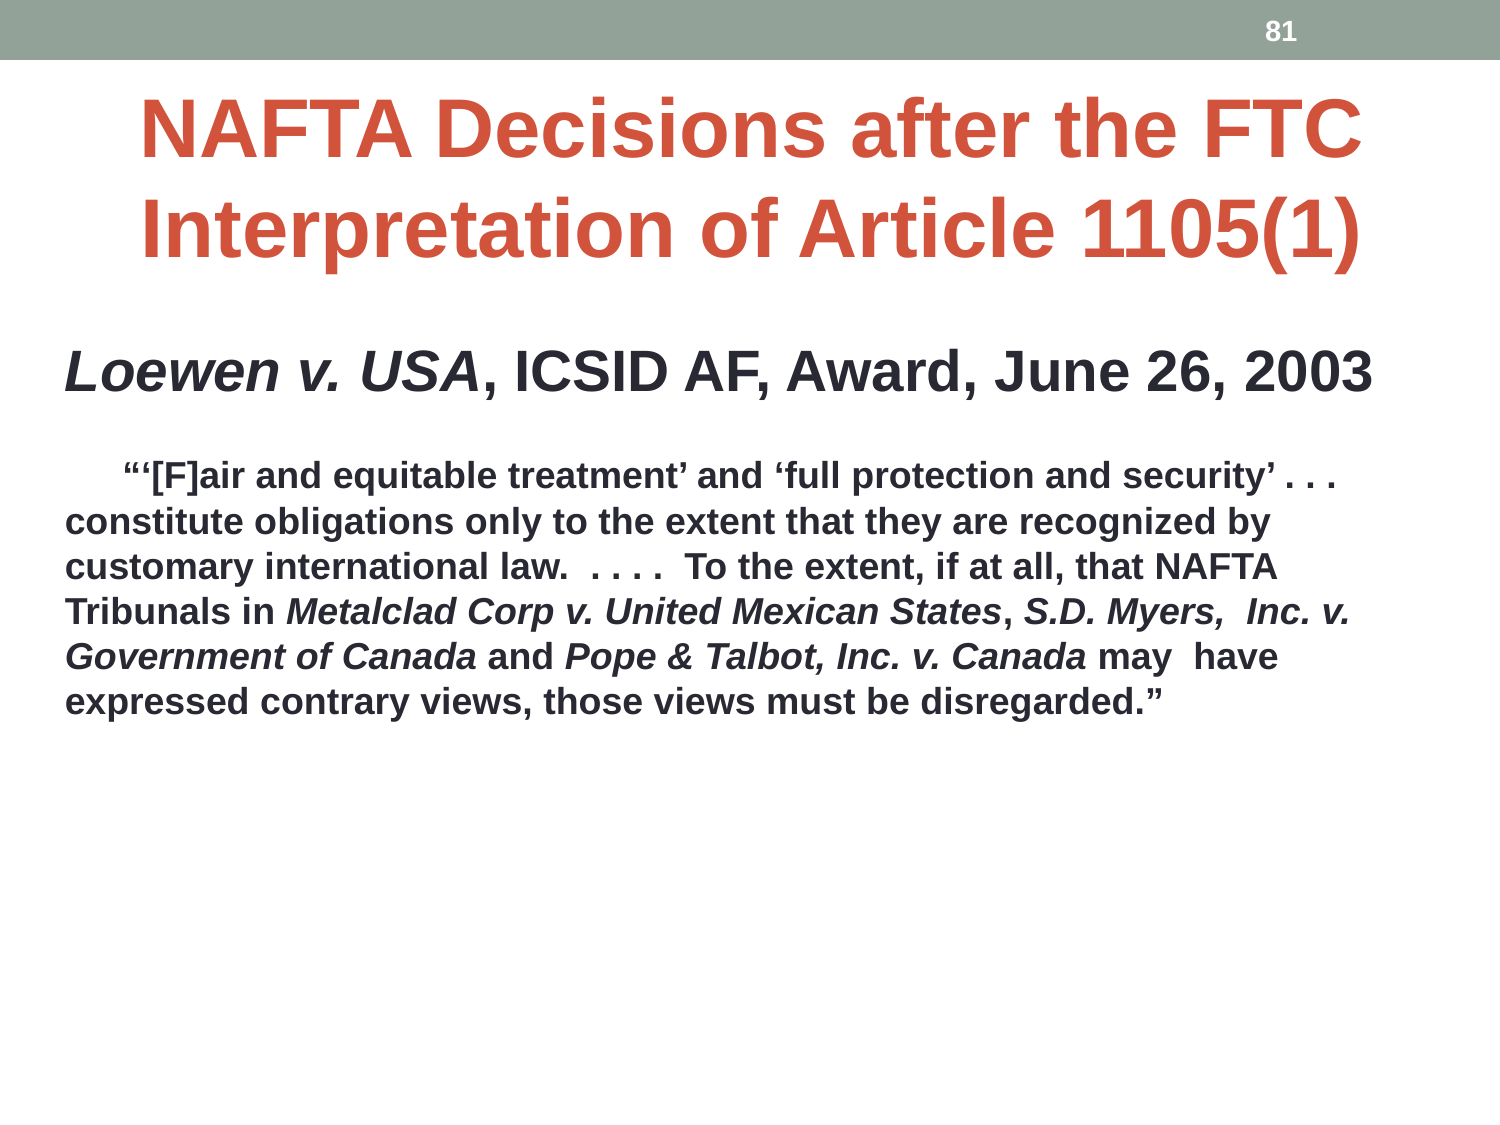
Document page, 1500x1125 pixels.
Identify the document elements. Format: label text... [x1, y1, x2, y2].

slide_number [1250, 3, 1425, 57]
text_box NAFTA Decisions after the FTC Interpretation of Article 1105(1) [76, 66, 1427, 221]
text_box Loewen v. USA, ICSID AF, Award, June 26, 2003 “‘[F]air and equitable treatment’ and ‘full protection and security’ . . . constitute obligations only to the extent that they are recognized by customary international law. . . . . To the extent, if at all, that NAFTA Tribunals in Metalclad Corp v. United Mexican States, S.D. Myers, Inc. v. Government of Canada and Pope & Talbot, Inc. v. Canada may have expressed contrary views, those views must be disregarded.” [50, 326, 1425, 1000]
